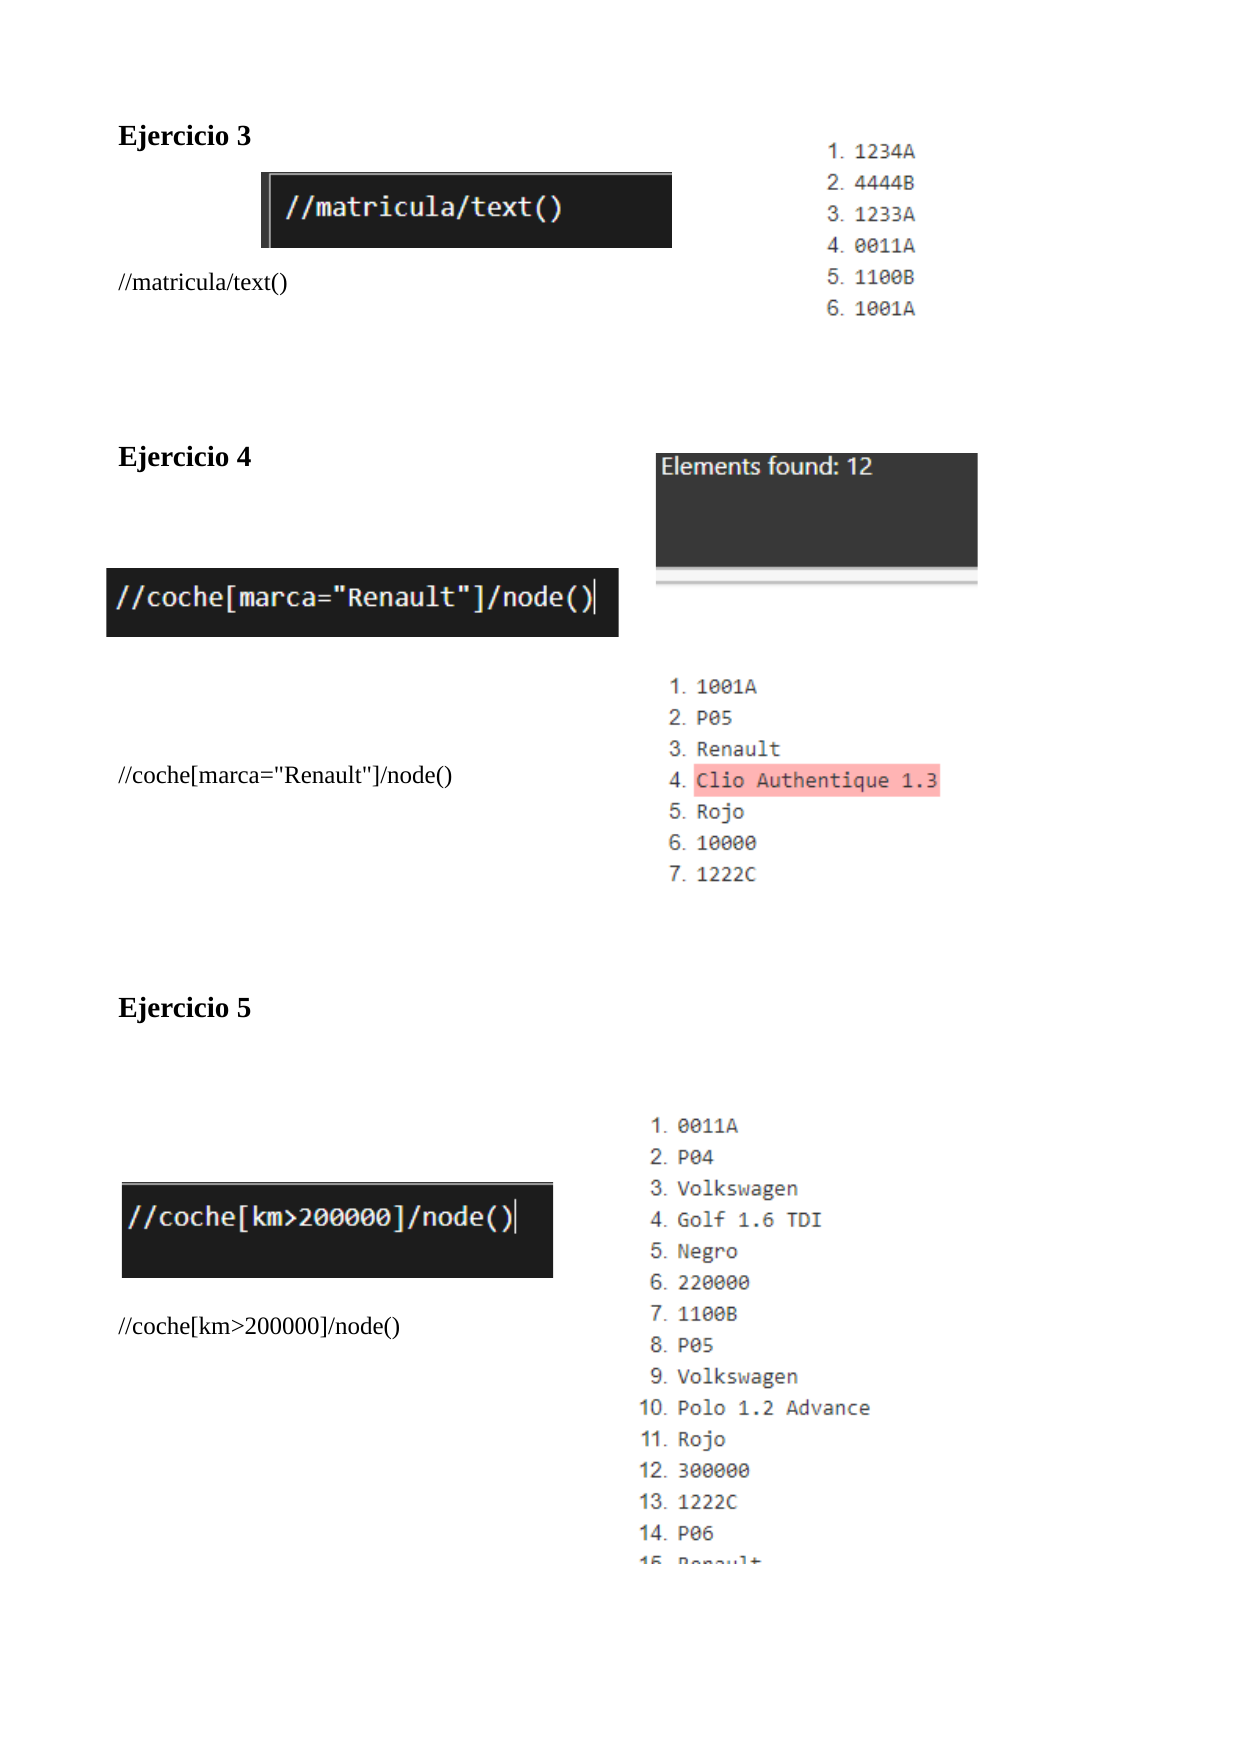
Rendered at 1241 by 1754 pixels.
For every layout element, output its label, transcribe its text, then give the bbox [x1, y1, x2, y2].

text //matricula/text() [118, 267, 813, 295]
picture [630, 1097, 909, 1564]
picture [106, 568, 619, 637]
text //coche[km>200000]/node() [118, 1311, 630, 1340]
text //coche[marca="Renault"]/node() [118, 760, 655, 789]
picture [261, 172, 672, 248]
text [964, 118, 1122, 152]
picture [121, 1182, 554, 1278]
picture [655, 453, 978, 883]
picture [813, 102, 964, 322]
text [964, 267, 1122, 295]
text Ejercicio 5 [118, 990, 1122, 1024]
text Ejercicio 4 [118, 439, 1122, 473]
text [909, 1311, 1122, 1340]
text [978, 760, 1122, 789]
text Ejercicio 3 [118, 118, 813, 152]
